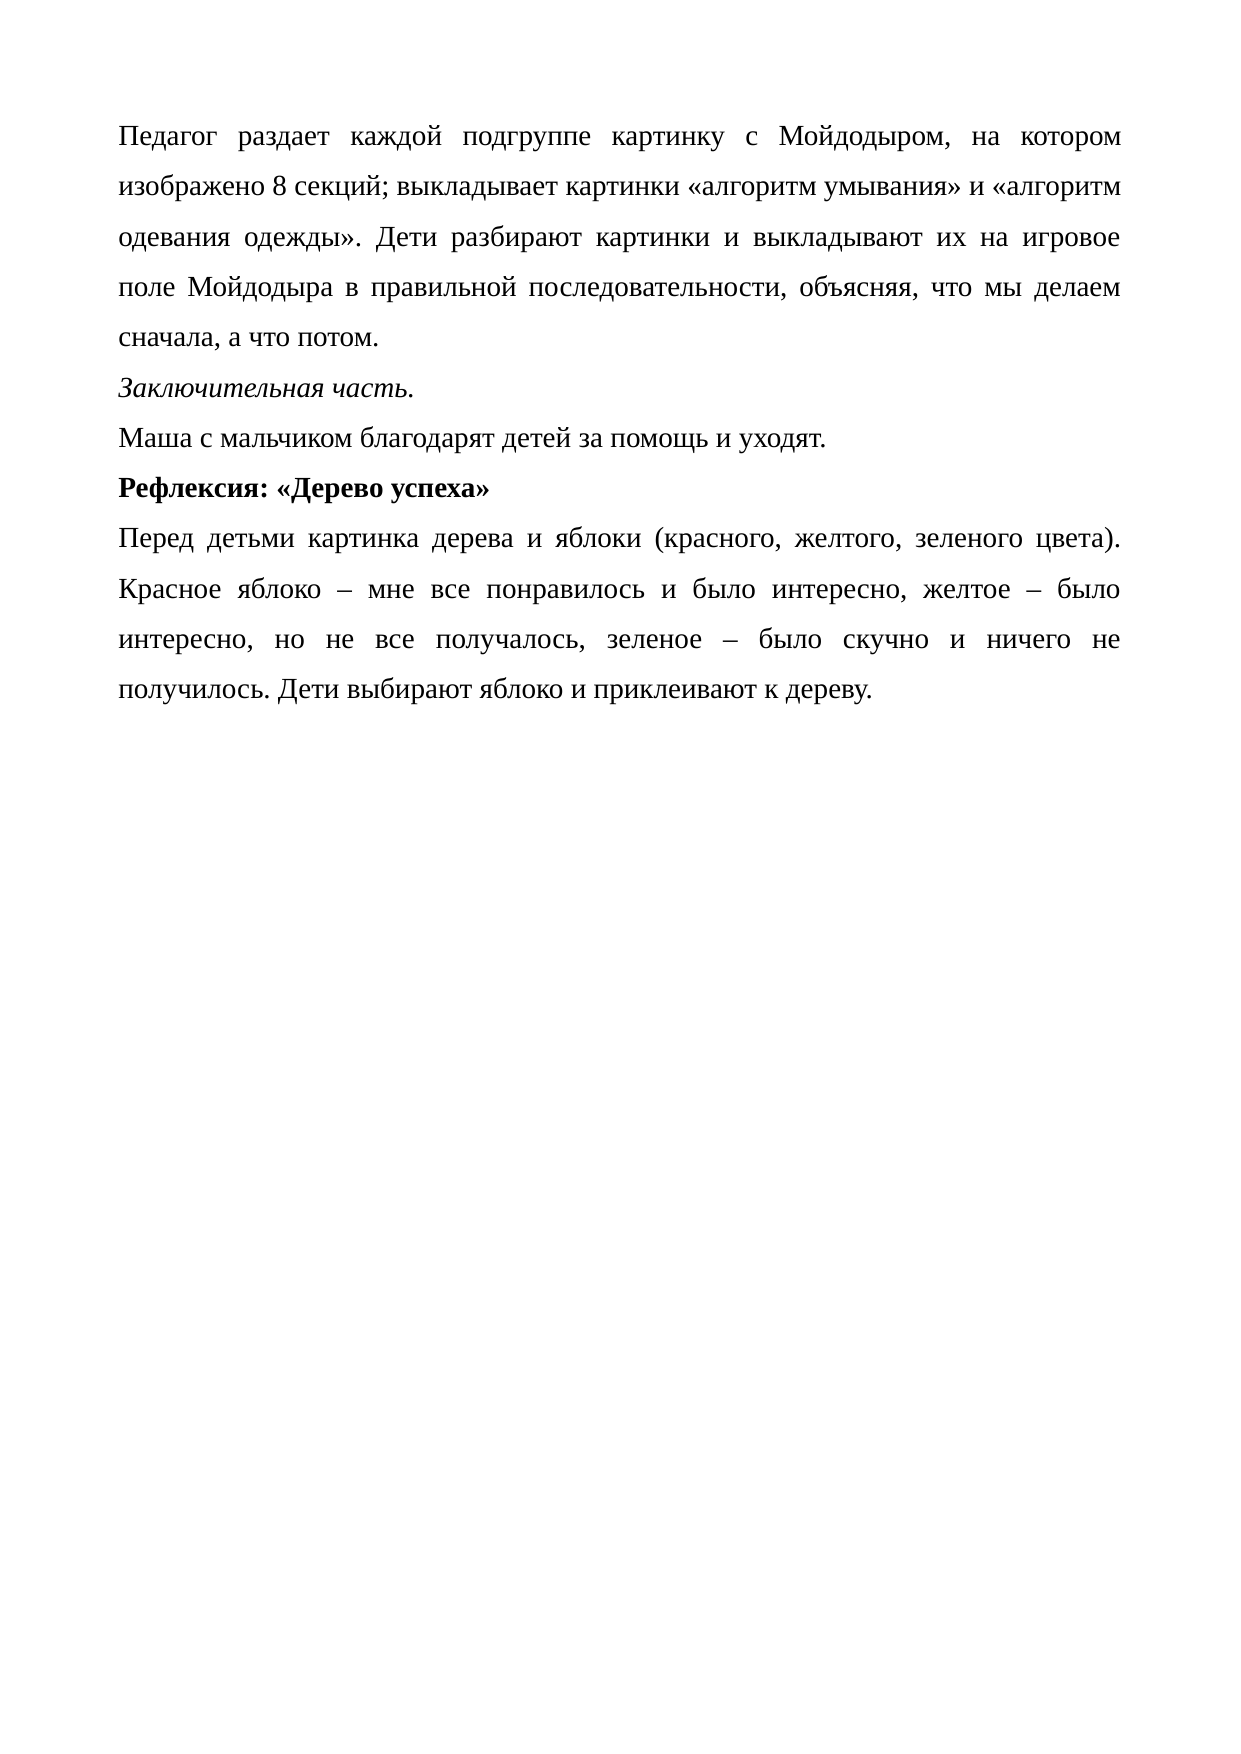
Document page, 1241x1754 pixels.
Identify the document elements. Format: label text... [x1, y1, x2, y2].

text Рефлексия: «Дерево успеха» [118, 470, 1122, 504]
text Маша с мальчиком благодарят детей за помощь и уходят. [118, 420, 1122, 453]
text Педагог раздает каждой подгруппе картинку с Мойдодыром, на котором изображено 8 секций; выкладывает картинки «алгоритм умывания» и «алгоритм одевания одежды». Дети разбирают картинки и выкладывают их на игровое поле Мойдодыра в правильной последовательности, объясняя, что мы делаем сначала, а что потом. [118, 118, 1122, 353]
text Заключительная часть. [118, 370, 1122, 403]
text Перед детьми картинка дерева и яблоки (красного, желтого, зеленого цвета). Красное яблоко – мне все понравилось и было интересно, желтое – было интересно, но не все получалось, зеленое – было скучно и ничего не получилось. Дети выбирают яблоко и приклеивают к дереву. [118, 521, 1122, 705]
